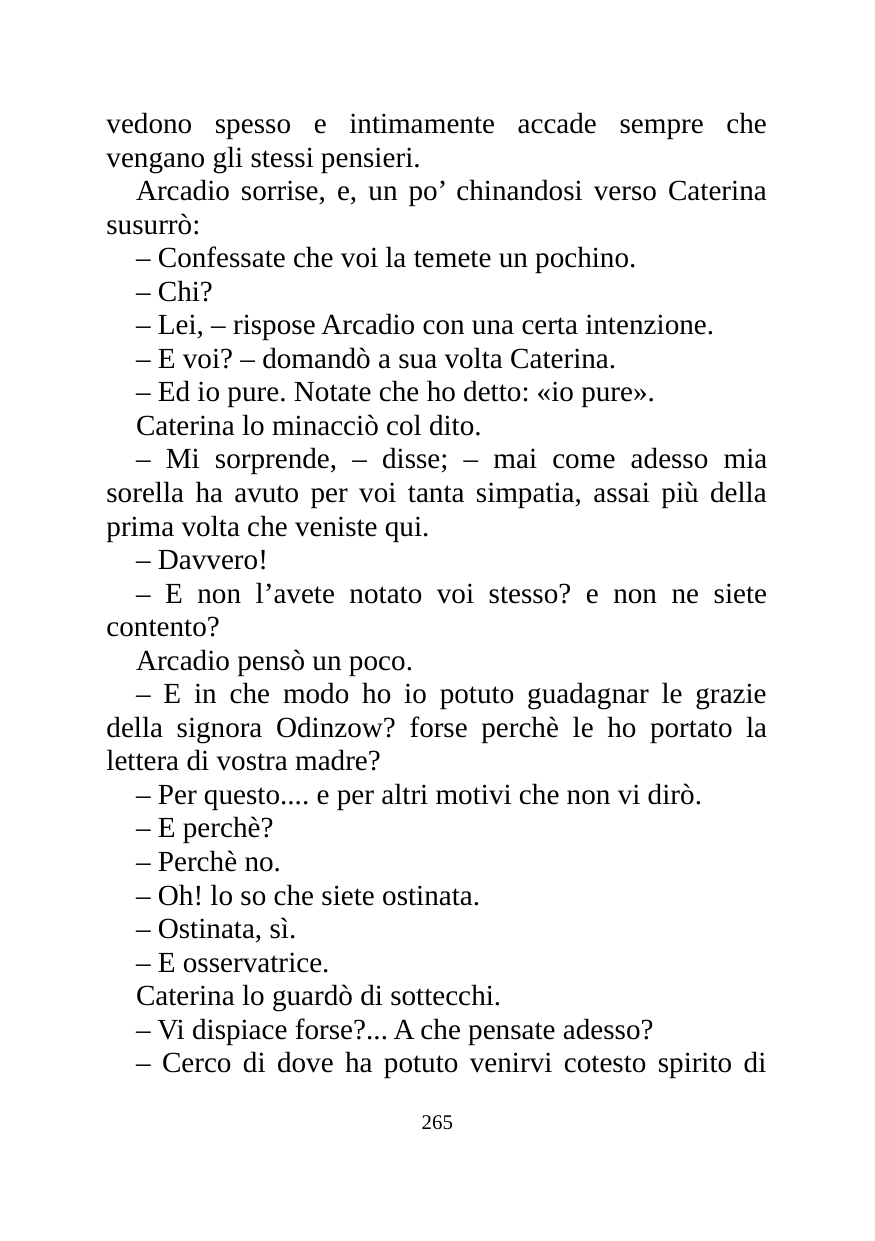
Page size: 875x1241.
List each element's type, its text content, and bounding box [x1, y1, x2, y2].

text – E voi? – domandò a sua volta Caterina. [106, 341, 768, 374]
text Arcadio sorrise, e, un po’ chinandosi verso Caterina susurrò: [106, 173, 768, 240]
text – Ed io pure. Notate che ho detto: «io pure». [106, 374, 768, 408]
text – Mi sorprende, – disse; – mai come adesso mia sorella ha avuto per voi tanta simpatia, assai più della prima volta che veniste qui. [106, 442, 768, 542]
text vedono spesso e intimamente accade sempre che vengano gli stessi pensieri. [106, 106, 768, 173]
text – Lei, – rispose Arcadio con una certa intenzione. [106, 307, 768, 341]
text – E in che modo ho io potuto guadagnar le grazie della signora Odinzow? forse perchè le ho portato la lettera di vostra madre? [106, 676, 768, 777]
text – E perchè? [106, 811, 768, 844]
text – E osservatrice. [106, 945, 768, 978]
text – Chi? [106, 274, 768, 307]
text Caterina lo minacciò col dito. [106, 408, 768, 442]
text – Vi dispiace forse?... A che pensate adesso? [106, 1012, 768, 1045]
text – Perchè no. [106, 844, 768, 878]
text – Confessate che voi la temete un pochino. [106, 240, 768, 274]
text – Per questo.... e per altri motivi che non vi dirò. [106, 777, 768, 811]
text – E non l’avete notato voi stesso? e non ne siete contento? [106, 576, 768, 643]
text – Oh! lo so che siete ostinata. [106, 878, 768, 911]
text – Ostinata, sì. [106, 911, 768, 945]
text – Cerco di dove ha potuto venirvi cotesto spirito di [106, 1045, 768, 1079]
text – Davvero! [106, 542, 768, 576]
text Caterina lo guardò di sottecchi. [106, 978, 768, 1012]
text Arcadio pensò un poco. [106, 643, 768, 676]
